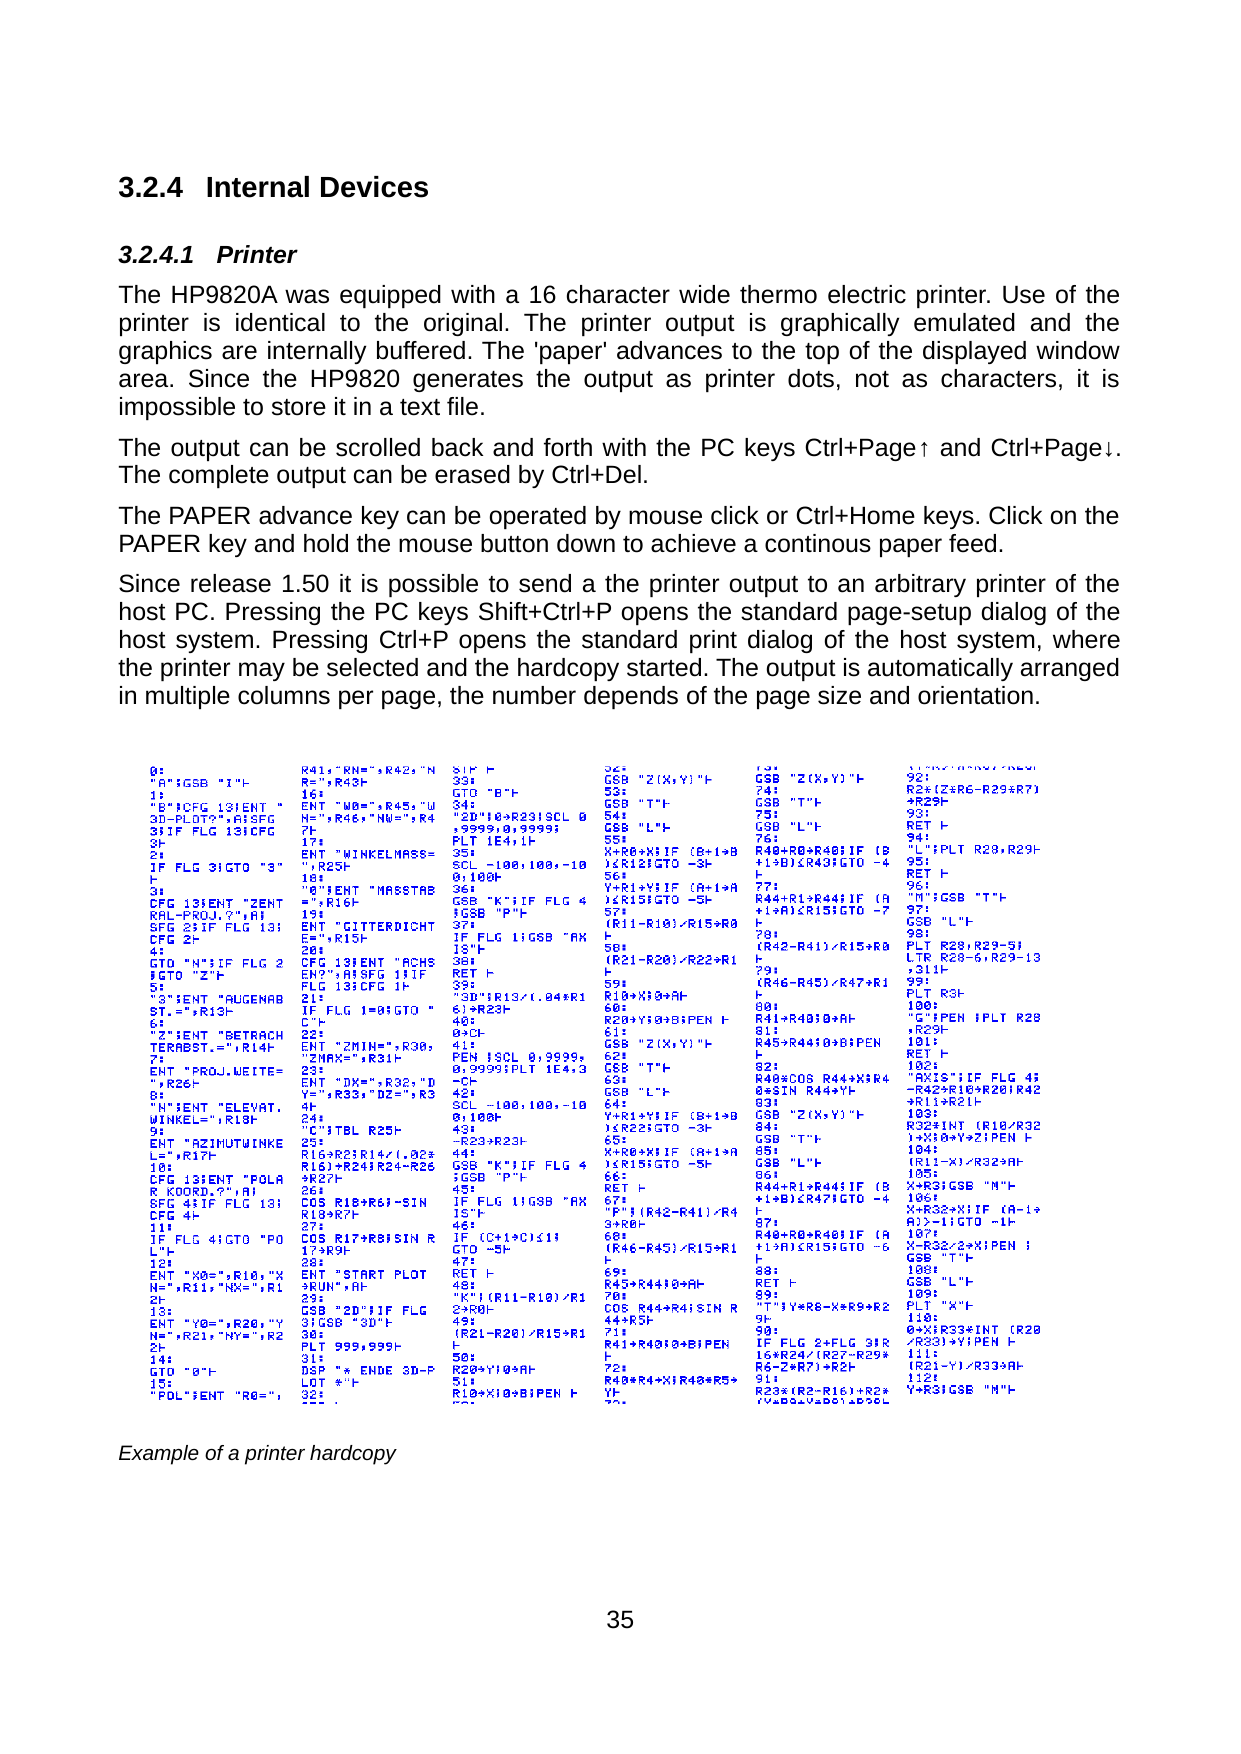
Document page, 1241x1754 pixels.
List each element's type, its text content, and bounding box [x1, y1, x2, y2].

text The PAPER advance key can be operated by mouse click or Ctrl+Home keys. Click on the PAPER key and hold the mouse button down to achieve a continous paper feed. [118, 502, 1122, 558]
text The HP9820A was equipped with a 16 character wide thermo electric printer. Use of the printer is identical to the original. The printer output is graphically emulated and the graphics are internally buffered. The 'paper' advances to the top of the displayed window area. Since the HP9820 generates the output as printer dots, not as characters, it is impossible to store it in a text file. [118, 281, 1122, 421]
subtitle Internal Devices [118, 171, 1122, 204]
text The output can be scrolled back and forth with the PC keys Ctrl+Page↑ and Ctrl+Page↓. The complete output can be erased by Ctrl+Del. [118, 433, 1122, 489]
text Since release 1.50 it is possible to send a the printer output to an arbitrary printer of the host PC. Pressing the PC keys Shift+Ctrl+P opens the standard page-setup dialog of the host system. Pressing Ctrl+P opens the standard print dialog of the host system, where the printer may be selected and the hardcopy started. The output is automatically arranged in multiple columns per page, the number depends of the page size and orientation. [118, 570, 1122, 710]
text Example of a printer hardcopy [118, 1442, 1122, 1465]
subtitle Printer [118, 241, 1122, 269]
